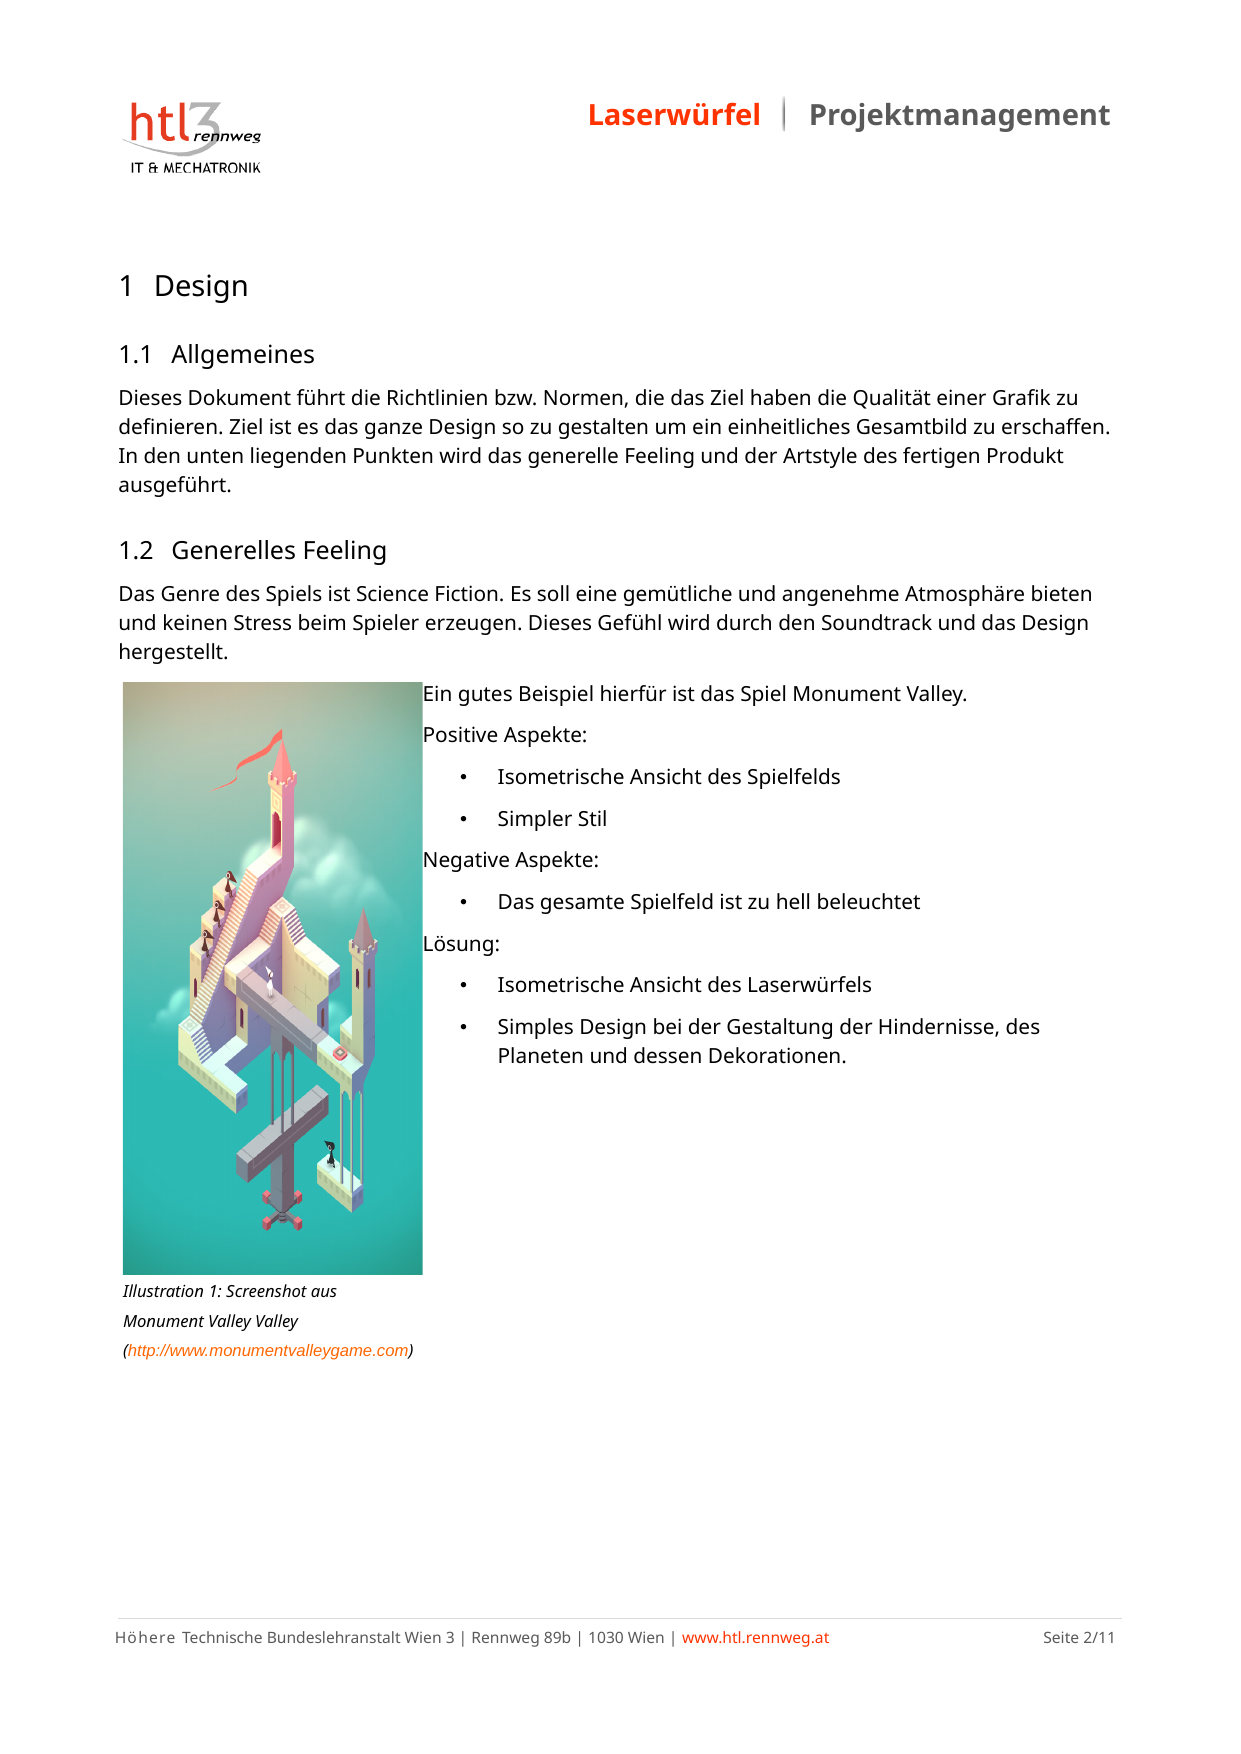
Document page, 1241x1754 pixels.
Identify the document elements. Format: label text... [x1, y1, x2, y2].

list Isometrische Ansicht des Spielfelds [423, 761, 1122, 790]
text [123, 1362, 422, 1430]
subtitle Allgemeines [118, 340, 1122, 369]
list Simpler Stil [423, 803, 1122, 832]
text Ein gutes Beispiel hierfür ist das Spiel Monument Valley. [118, 678, 1122, 707]
text Das Genre des Spiels ist Science Fiction. Es soll eine gemütliche und angenehme Atmosphäre bieten und keinen Stress beim Spieler erzeugen. Dieses Gefühl wird durch den Soundtrack und das Design hergestellt. [118, 578, 1122, 665]
text Illustration 1: Screenshot aus Monument Valley Valley (http://www.monumentvalleygame.com) [123, 1275, 422, 1362]
list Isometrische Ansicht des Laserwürfels [423, 969, 1122, 998]
list Simples Design bei der Gestaltung der Hindernisse, des Planeten und dessen Dekorationen. [423, 1011, 1122, 1069]
text Positive Aspekte: [423, 719, 1122, 748]
text Lösung: [423, 928, 1122, 957]
text Negative Aspekte: [423, 844, 1122, 873]
picture [122, 682, 423, 1275]
subtitle Generelles Feeling [118, 536, 1122, 565]
subtitle Design [118, 273, 1122, 303]
list Das gesamte Spielfeld ist zu hell beleuchtet [423, 886, 1122, 915]
text Dieses Dokument führt die Richtlinien bzw. Normen, die das Ziel haben die Qualität einer Grafik zu definieren. Ziel ist es das ganze Design so zu gestalten um ein einheitliches Gesamtbild zu erschaffen. In den unten liegenden Punkten wird das generelle Feeling und der Artstyle des fertigen Produkt ausgeführt. [118, 382, 1122, 498]
